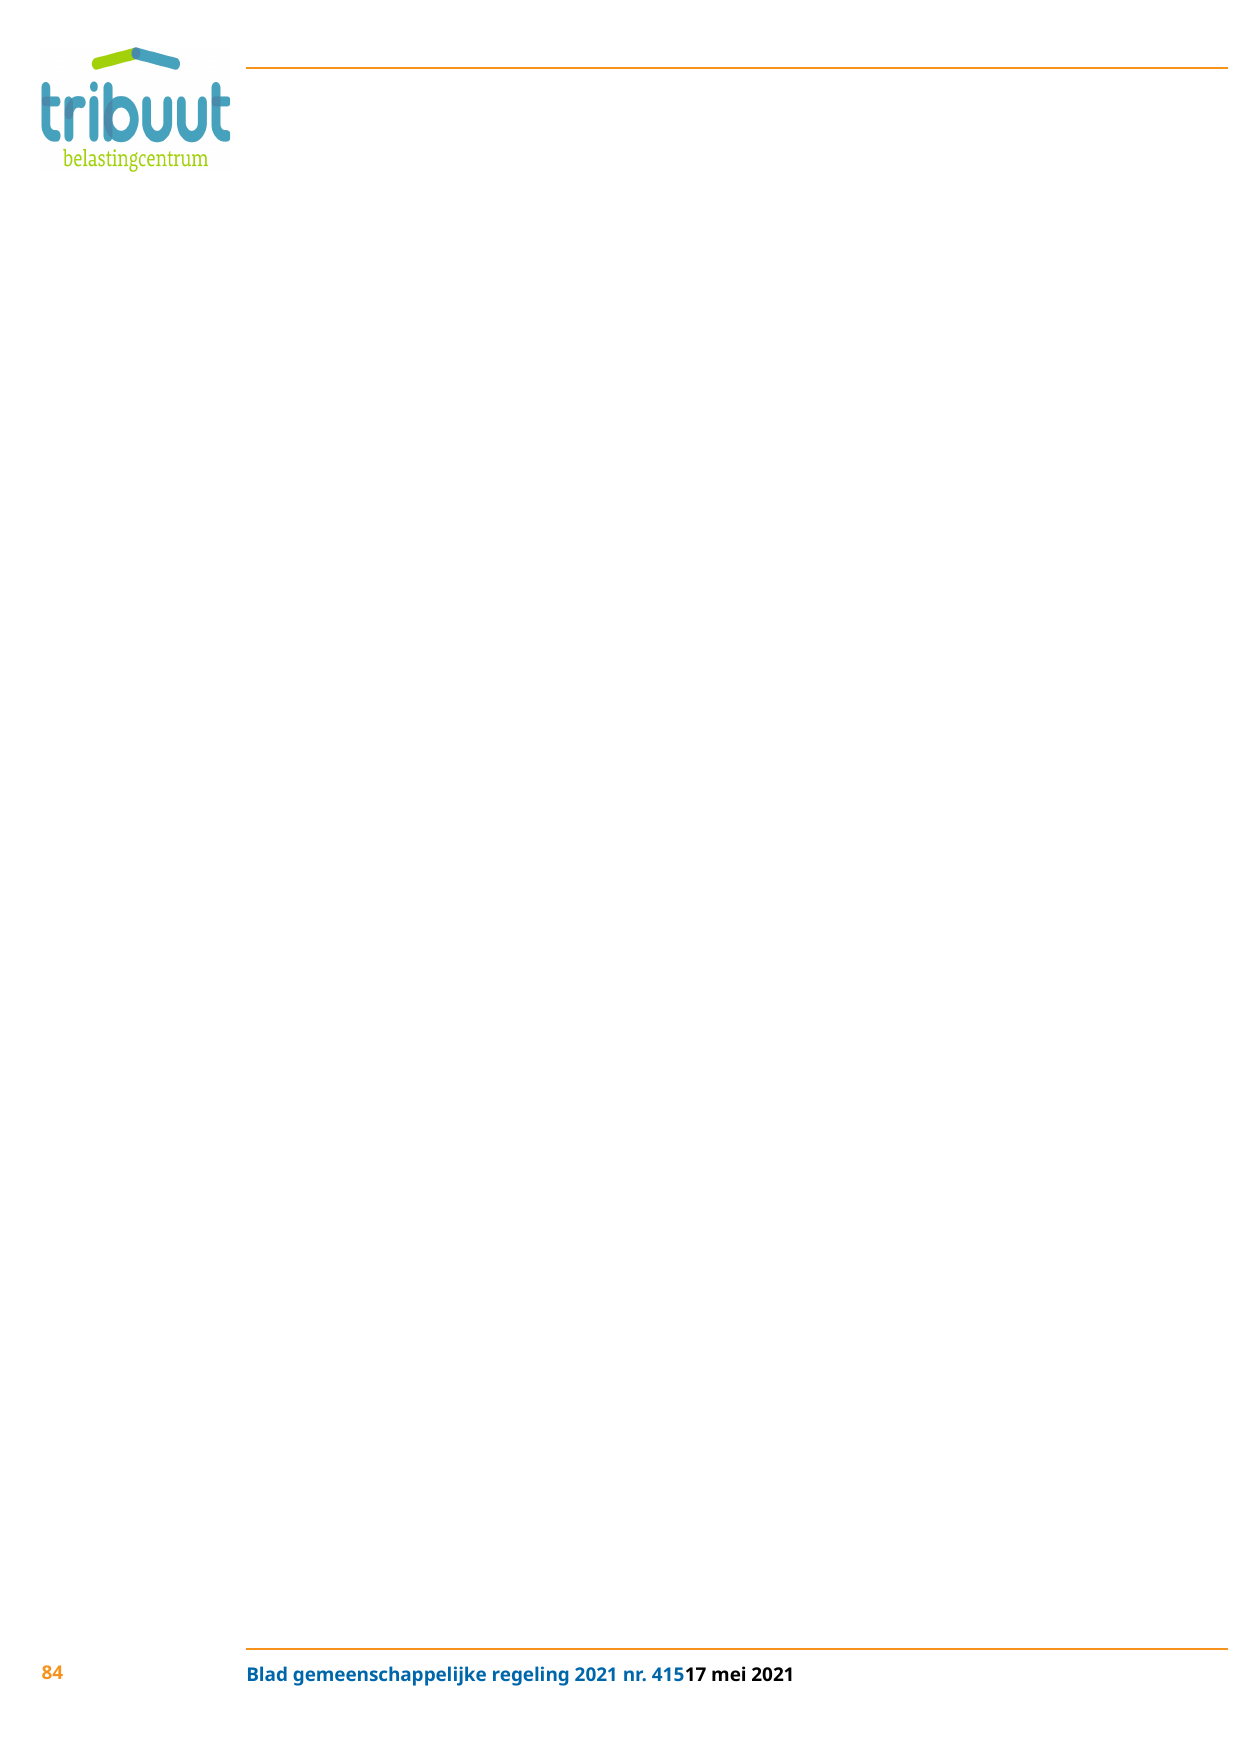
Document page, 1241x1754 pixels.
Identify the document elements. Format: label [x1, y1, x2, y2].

picture [41, 47, 231, 172]
